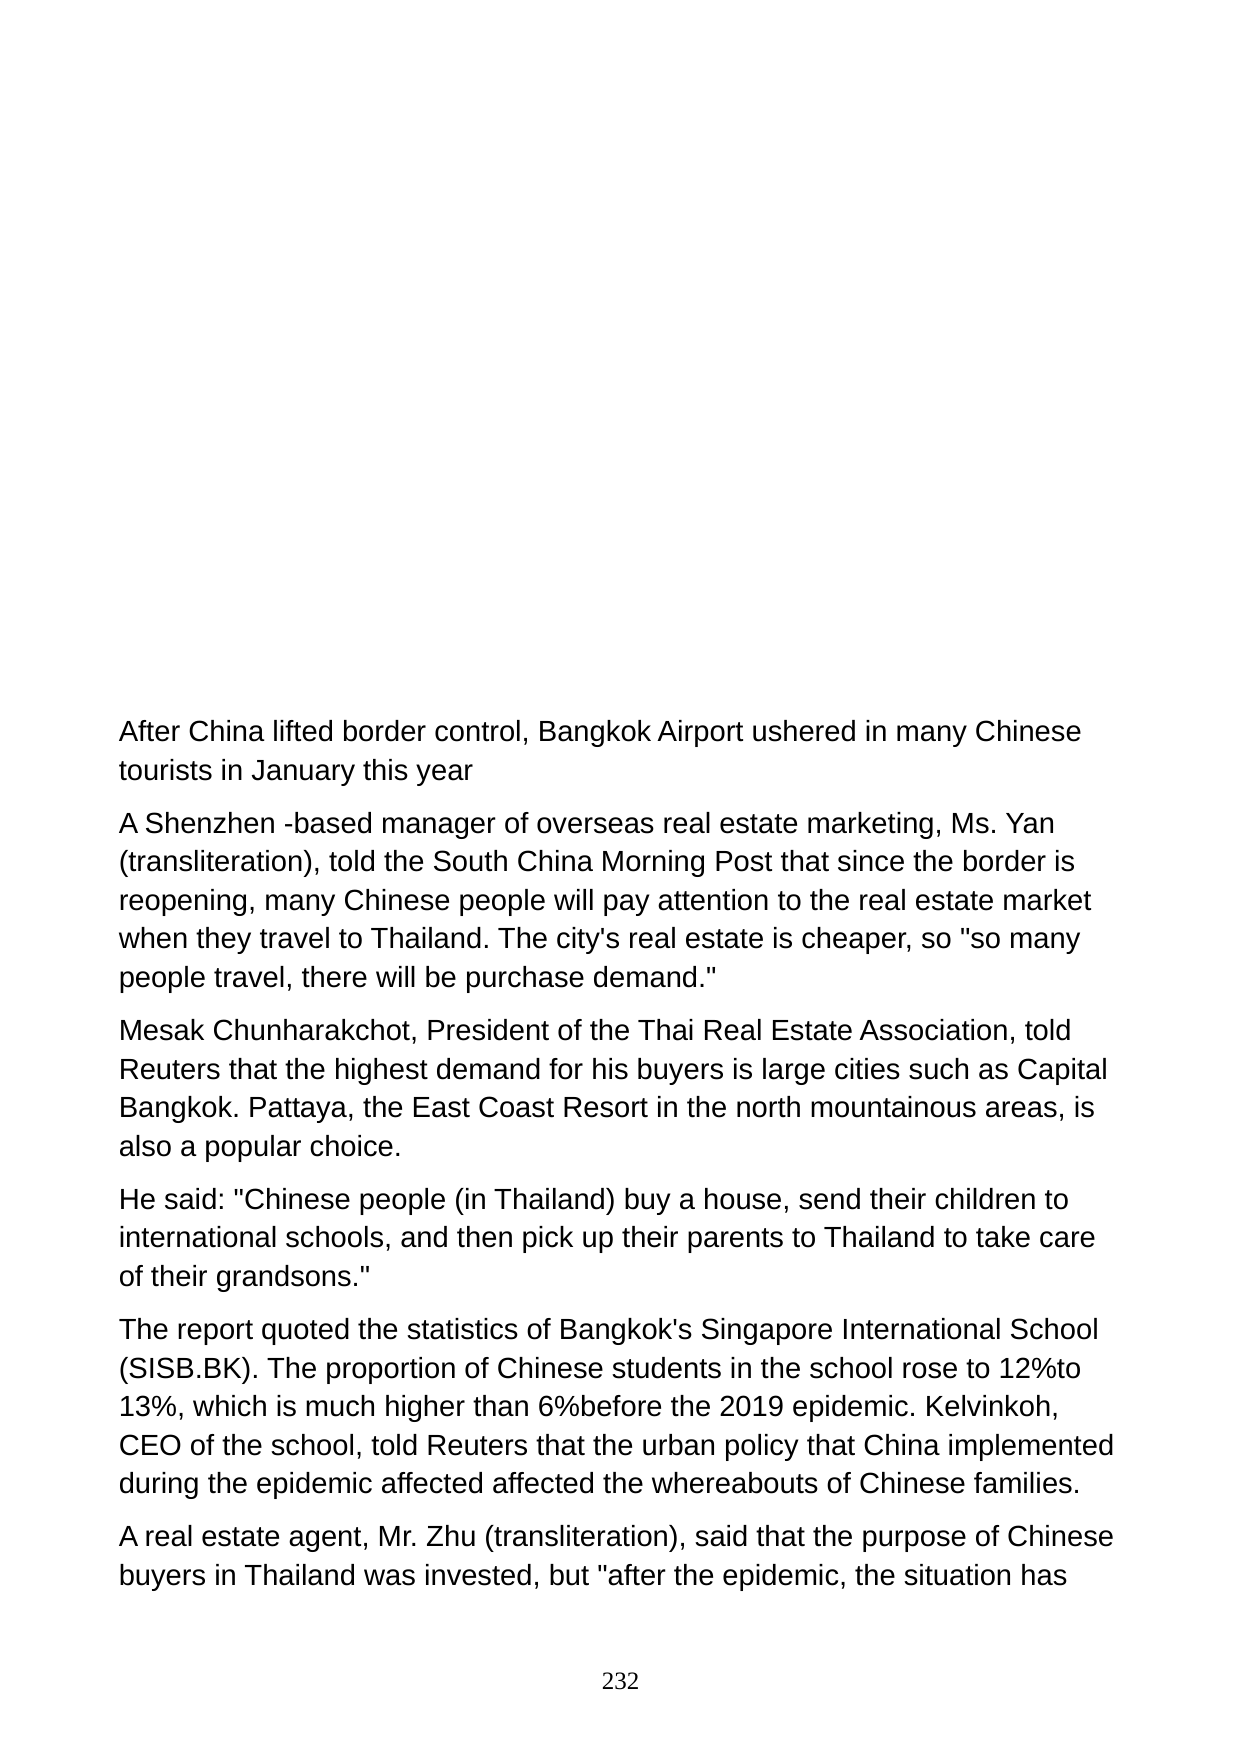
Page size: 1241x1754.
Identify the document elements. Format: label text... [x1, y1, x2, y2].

text A Shenzhen -based manager of overseas real estate marketing, Ms. Yan (transliteration), told the South China Morning Post that since the border is reopening, many Chinese people will pay attention to the real estate market when they travel to Thailand. The city's real estate is cheaper, so "so many people travel, there will be purchase demand." [118, 806, 1122, 993]
text After China lifted border control, Bangkok Airport ushered in many Chinese tourists in January this year [118, 118, 1122, 786]
text Mesak Chunharakchot, President of the Thai Real Estate Association, told Reuters that the highest demand for his buyers is large cities such as Capital Bangkok. Pattaya, the East Coast Resort in the north mountainous areas, is also a popular choice. [118, 1013, 1122, 1162]
text The report quoted the statistics of Bangkok's Singapore International School (SISB.BK). The proportion of Chinese students in the school rose to 12%to 13%, which is much higher than 6%before the 2019 epidemic. Kelvinkoh, CEO of the school, told Reuters that the urban policy that China implemented during the epidemic affected affected the whereabouts of Chinese families. [118, 1312, 1122, 1500]
text He said: "Chinese people (in Thailand) buy a house, send their children to international schools, and then pick up their parents to Thailand to take care of their grandsons." [118, 1182, 1122, 1292]
text A real estate agent, Mr. Zhu (transliteration), said that the purpose of Chinese buyers in Thailand was invested, but "after the epidemic, the situation has [118, 1519, 1122, 1591]
